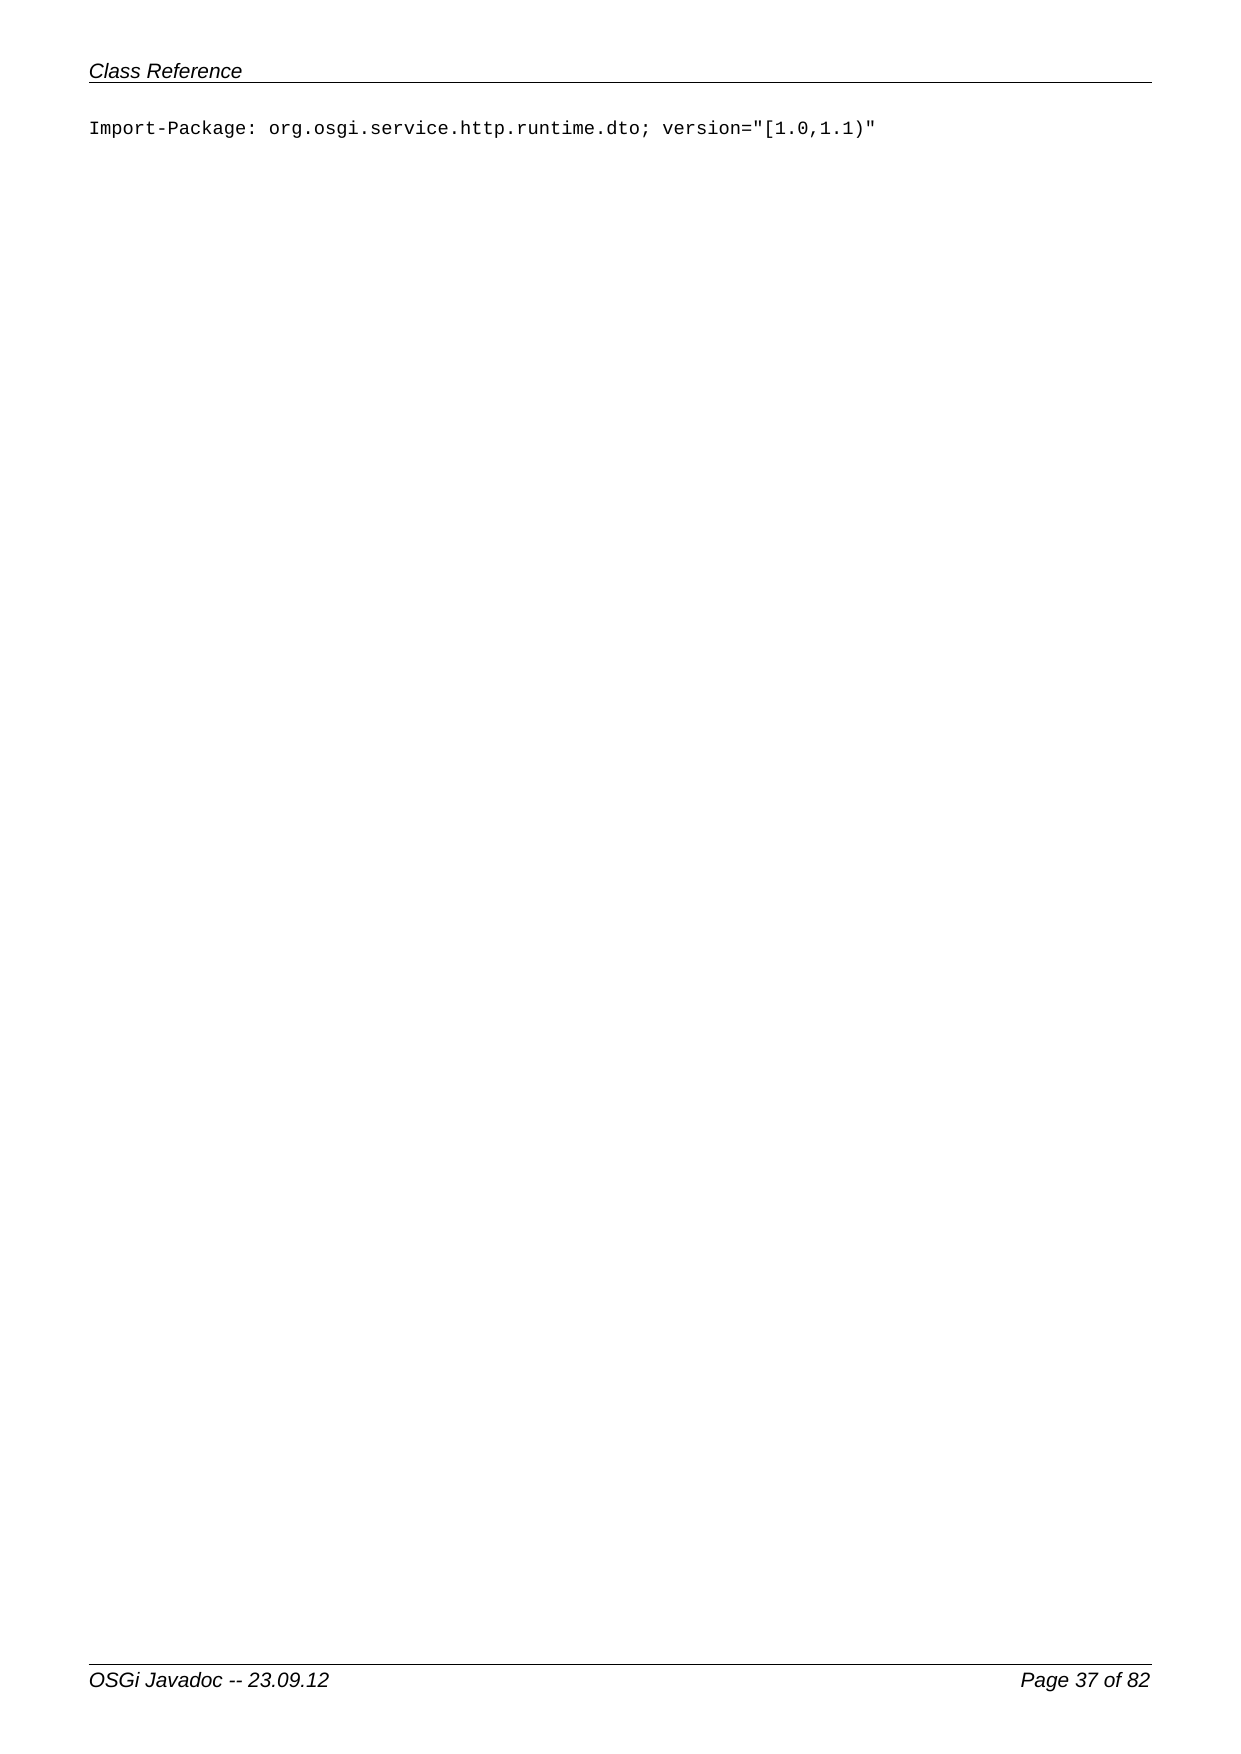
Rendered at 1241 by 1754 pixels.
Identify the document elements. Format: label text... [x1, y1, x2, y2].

text Import-Package: org.osgi.service.http.runtime.dto; version="[1.0,1.1)" [88, 118, 1152, 140]
